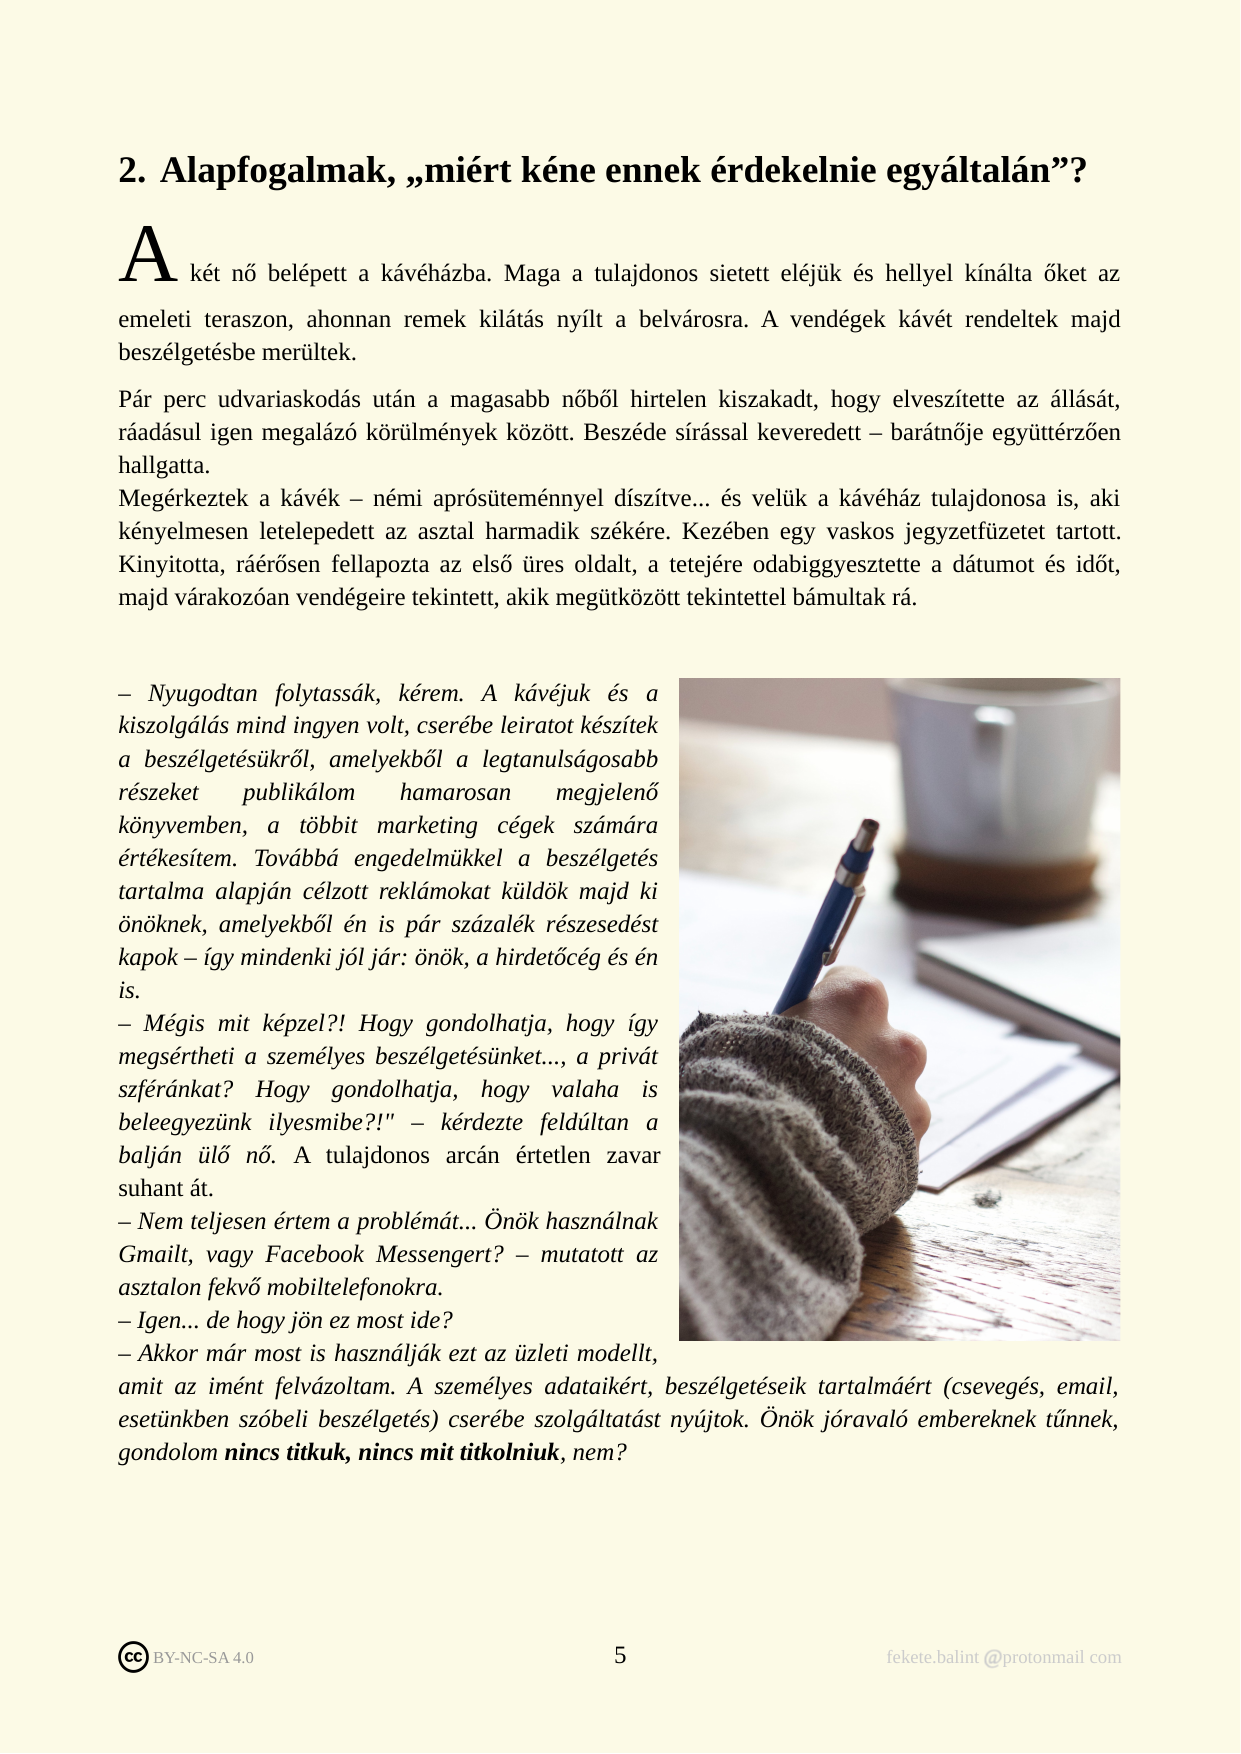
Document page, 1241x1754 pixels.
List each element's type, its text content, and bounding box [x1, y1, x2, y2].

text Pár perc udvariaskodás után a magasabb nőből hirtelen kiszakadt, hogy elveszítette az állását, ráadásul igen megalázó körülmények között. Beszéde sírással keveredett – barátnője együttérzően hallgatta. Megérkeztek a kávék – némi aprósüteménnyel díszítve... és velük a kávéház tulajdonosa is, aki kényelmesen letelepedett az asztal harmadik székére. Kezében egy vaskos jegyzetfüzetet tartott. Kinyitotta, ráérősen fellapozta az első üres oldalt, a tetejére odabiggyesztette a dátumot és időt, majd várakozóan vendégeire tekintett, akik megütközött tekintettel bámultak rá. [118, 384, 1122, 611]
picture [679, 678, 1121, 1341]
subtitle Alapfogalmak, „miért kéne ennek érdekelnie egyáltalán”? [118, 148, 1122, 191]
text – Nyugodtan folytassák, kérem. A kávéjuk és a kiszolgálás mind ingyen volt, cserébe leiratot készítek a beszélgetésükről, amelyekből a legtanulságosabb részeket publikálom hamarosan megjelenő könyvemben, a többit marketing cégek számára értékesítem. Továbbá engedelmükkel a beszélgetés tartalma alapján célzott reklámokat küldök majd ki önöknek, amelyekből én is pár százalék részesedést kapok – így mindenki jól jár: önök, a hirdetőcég és én is. [118, 678, 679, 1003]
text – Akkor már most is használják ezt az üzleti modellt, amit az imént felvázoltam. A személyes adataikért, beszélgetéseik tartalmáért (csevegés, email, esetünkben szóbeli beszélgetés) cserébe szolgáltatást nyújtok. Önök jóravaló embereknek tűnnek, gondolom nincs titkuk, nincs mit titkolniuk, nem? [118, 1338, 1122, 1466]
picture [982, 1648, 1003, 1669]
text A két nő belépett a kávéházba. Maga a tulajdonos sietett eléjük és hellyel kínálta őket az emeleti teraszon, ahonnan remek kilátás nyílt a belvárosra. A vendégek kávét rendeltek majd beszélgetésbe merültek. [118, 203, 1122, 365]
text – Igen... de hogy jön ez most ide? [118, 1305, 679, 1334]
text – Nem teljesen értem a problémát... Önök használnak Gmailt, vagy Facebook Messengert? – mutatott az asztalon fekvő mobiltelefonokra. [118, 1206, 679, 1301]
text – Mégis mit képzel?! Hogy gondolhatja, hogy így megsértheti a személyes beszélgetésünket..., a privát szféránkat? Hogy gondolhatja, hogy valaha is beleegyezünk ilyesmibe?!" – kérdezte feldúltan a balján ülő nő. A tulajdonos arcán értetlen zavar suhant át. [118, 1008, 679, 1202]
picture [118, 1641, 149, 1673]
